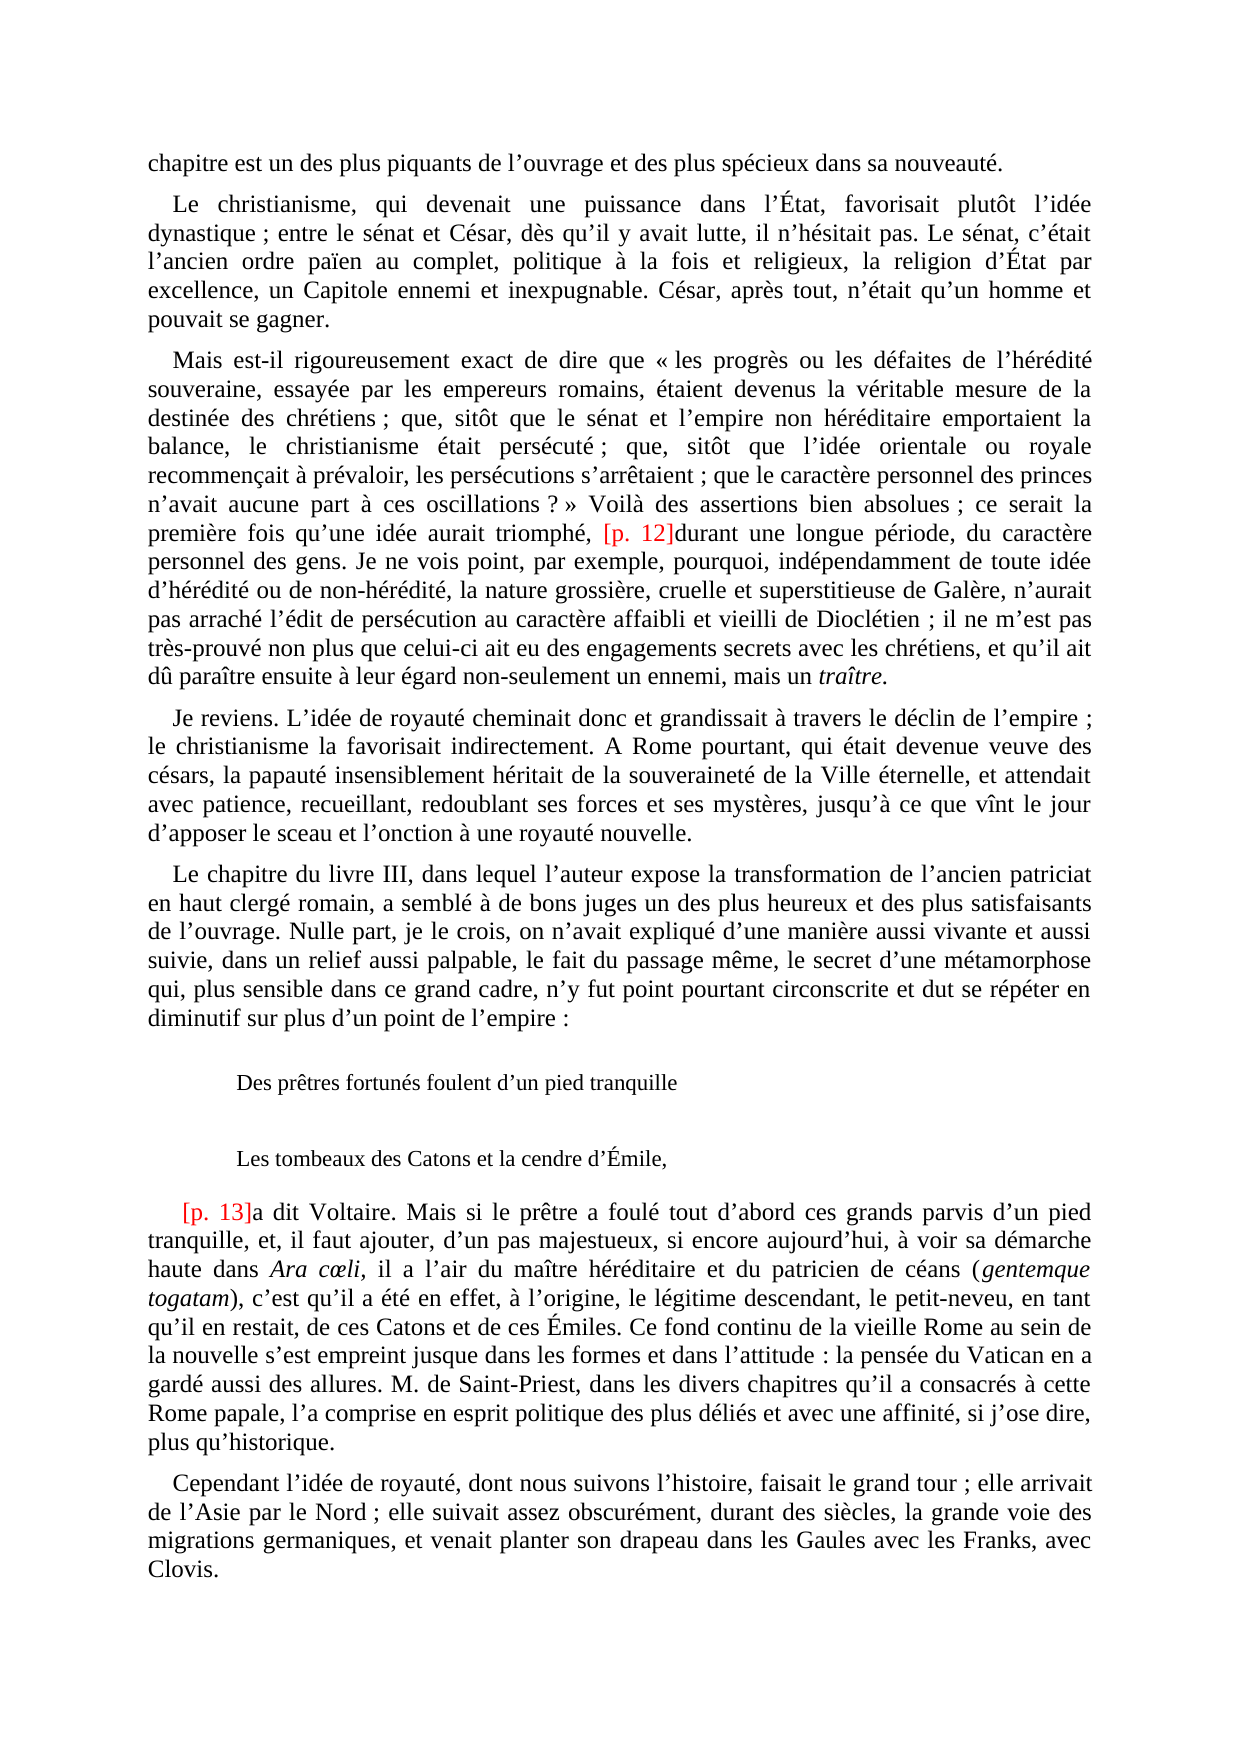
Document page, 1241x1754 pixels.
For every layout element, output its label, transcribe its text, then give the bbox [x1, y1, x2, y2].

text Cependant l’idée de royauté, dont nous suivons l’histoire, faisait le grand tour ; elle arrivait de l’Asie par le Nord ; elle suivait assez obscurément, durant des siècles, la grande voie des migrations germaniques, et venait planter son drapeau dans les Gaules avec les Franks, avec Clovis. [148, 1468, 1093, 1583]
text chapitre est un des plus piquants de l’ouvrage et des plus spécieux dans sa nouveauté. [148, 148, 1093, 176]
text [p. 13]a dit Voltaire. Mais si le prêtre a foulé tout d’abord ces grands parvis d’un pied tranquille, et, il faut ajouter, d’un pas majestueux, si encore aujourd’hui, à voir sa démarche haute dans Ara cœli, il a l’air du maître héréditaire et du patricien de céans (gentemque togatam), c’est qu’il a été en effet, à l’origine, le légitime descendant, le petit-neveu, en tant qu’il en restait, de ces Catons et de ces Émiles. Ce fond continu de la vieille Rome au sein de la nouvelle s’est empreint jusque dans les formes et dans l’attitude : la pensée du Vatican en a gardé aussi des allures. M. de Saint-Priest, dans les divers chapitres qu’il a consacrés à cette Rome papale, l’a comprise en esprit politique des plus déliés et avec une affinité, si j’ose dire, plus qu’historique. [148, 1197, 1093, 1455]
text Les tombeaux des Catons et la cendre d’Émile, [236, 1145, 1093, 1172]
text Je reviens. L’idée de royauté cheminait donc et grandissait à travers le déclin de l’empire ; le christianisme la favorisait indirectement. A Rome pourtant, qui était devenue veuve des césars, la papauté insensiblement héritait de la souveraineté de la Ville éternelle, et attendait avec patience, recueillant, redoublant ses forces et ses mystères, jusqu’à ce que vînt le jour d’apposer le sceau et l’onction à une royauté nouvelle. [148, 703, 1093, 846]
text Le chapitre du livre III, dans lequel l’auteur expose la transformation de l’ancien patriciat en haut clergé romain, a semblé à de bons juges un des plus heureux et des plus satisfaisants de l’ouvrage. Nulle part, je le crois, on n’avait expliqué d’une manière aussi vivante et aussi suivie, dans un relief aussi palpable, le fait du passage même, le secret d’une métamorphose qui, plus sensible dans ce grand cadre, n’y fut point pourtant circonscrite et dut se répéter en diminutif sur plus d’un point de l’empire : [148, 859, 1093, 1031]
text Mais est-il rigoureusement exact de dire que « les progrès ou les défaites de l’hérédité souveraine, essayée par les empereurs romains, étaient devenus la véritable mesure de la destinée des chrétiens ; que, sitôt que le sénat et l’empire non héréditaire emportaient la balance, le christianisme était persécuté ; que, sitôt que l’idée orientale ou royale recommençait à prévaloir, les persécutions s’arrêtaient ; que le caractère personnel des princes n’avait aucune part à ces oscillations ? » Voilà des assertions bien absolues ; ce serait la première fois qu’une idée aurait triomphé, [p. 12]durant une longue période, du caractère personnel des gens. Je ne vois point, par exemple, pourquoi, indépendamment de toute idée d’hérédité ou de non-hérédité, la nature grossière, cruelle et superstitieuse de Galère, n’aurait pas arraché l’édit de persécution au caractère affaibli et vieilli de Dioclétien ; il ne m’est pas très-prouvé non plus que celui-ci ait eu des engagements secrets avec les chrétiens, et qu’il ait dû paraître ensuite à leur égard non-seulement un ennemi, mais un traître. [148, 345, 1093, 690]
text Le christianisme, qui devenait une puissance dans l’État, favorisait plutôt l’idée dynastique ; entre le sénat et César, dès qu’il y avait lutte, il n’hésitait pas. Le sénat, c’était l’ancien ordre païen au complet, politique à la fois et religieux, la religion d’État par excellence, un Capitole ennemi et inexpugnable. César, après tout, n’était qu’un homme et pouvait se gagner. [148, 189, 1093, 333]
text Des prêtres fortunés foulent d’un pied tranquille [236, 1069, 1093, 1095]
